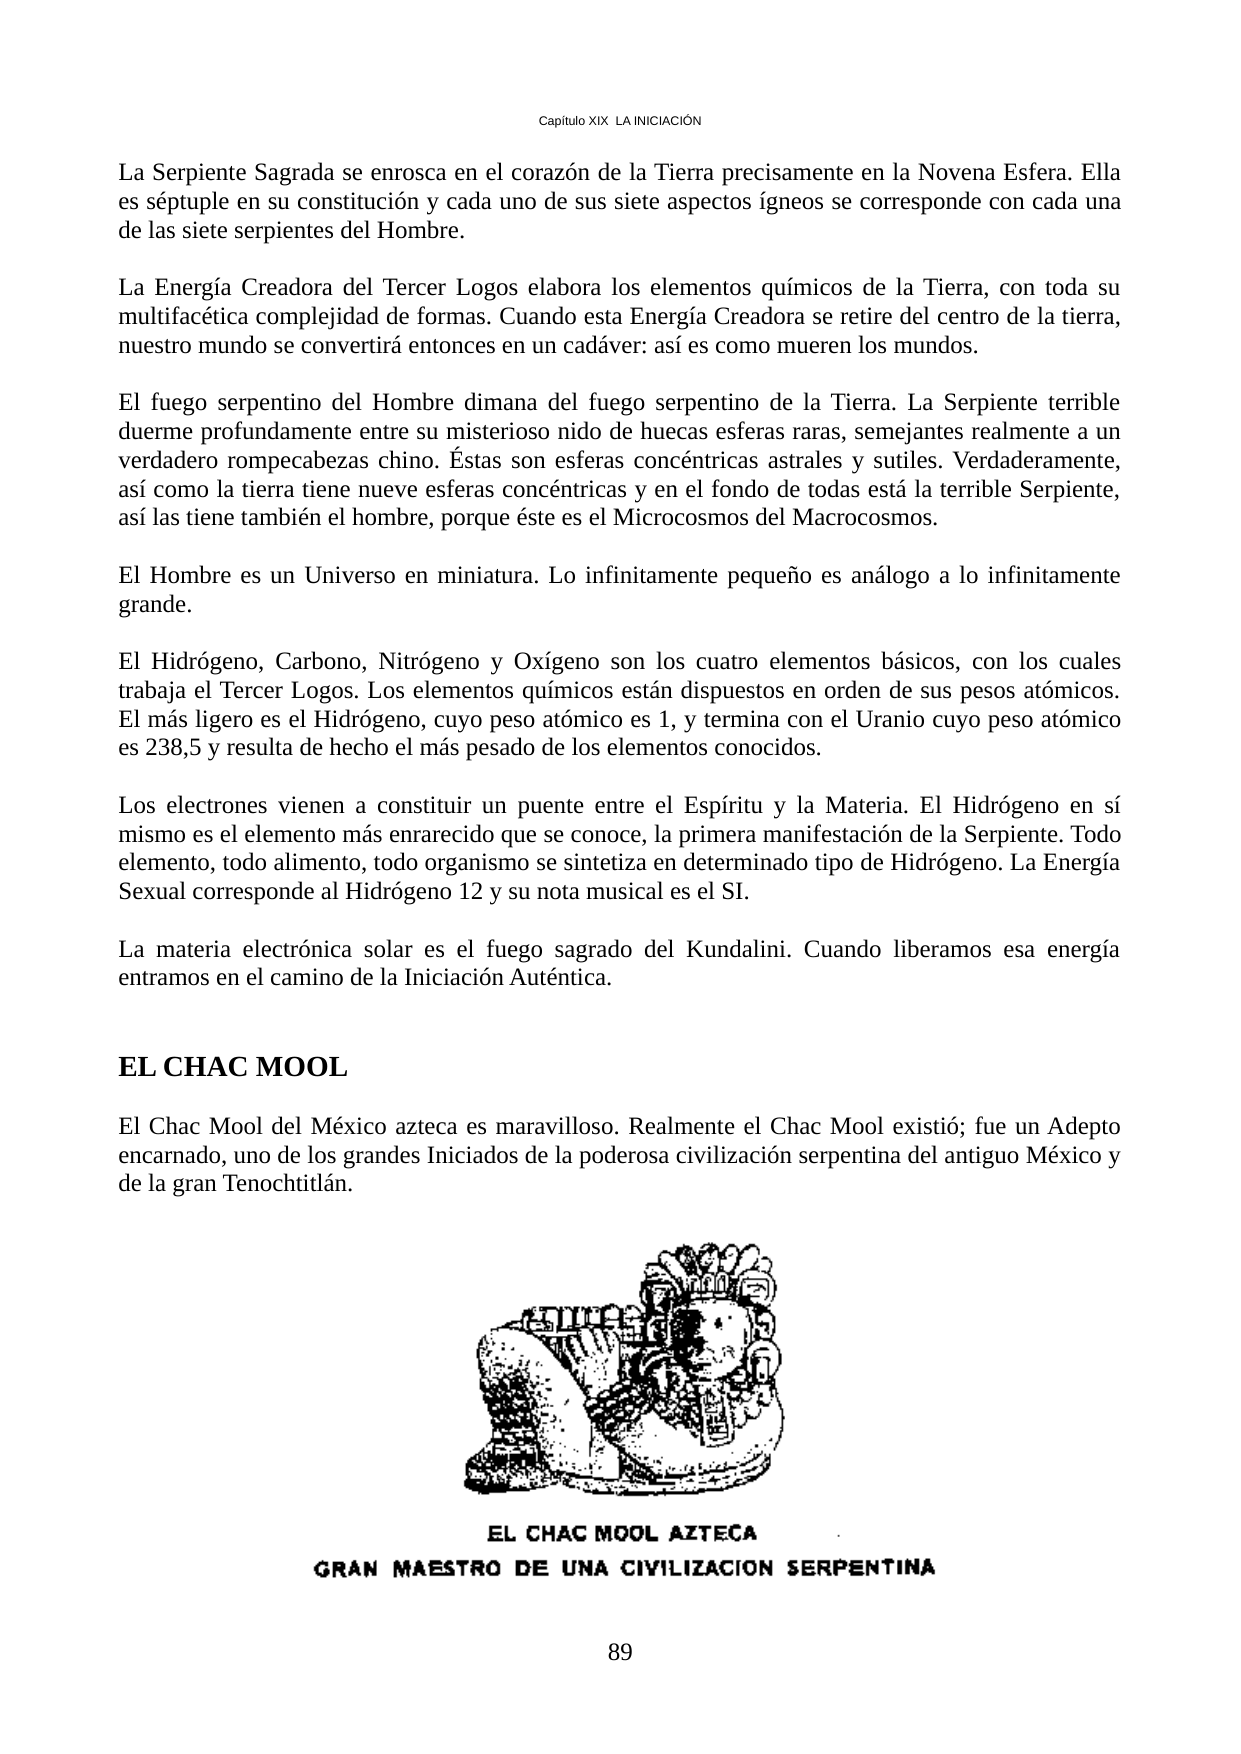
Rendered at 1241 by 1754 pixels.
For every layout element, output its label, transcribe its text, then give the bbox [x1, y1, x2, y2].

text El Hidrógeno, Carbono, Nitrógeno y Oxígeno son los cuatro elementos básicos, con los cuales trabaja el Tercer Logos. Los elementos químicos están dispuestos en orden de sus pesos atómicos. El más ligero es el Hidrógeno, cuyo peso atómico es 1, y termina con el Uranio cuyo peso atómico es 238,5 y resulta de hecho el más pesado de los elementos conocidos. [118, 646, 1122, 761]
picture [283, 1227, 957, 1598]
text La Energía Creadora del Tercer Logos elabora los elementos químicos de la Tierra, con toda su multifacética complejidad de formas. Cuando esta Energía Creadora se retire del centro de la tierra, nuestro mundo se convertirá entonces en un cadáver: así es como mueren los mundos. [118, 272, 1122, 359]
text La materia electrónica solar es el fuego sagrado del Kundalini. Cuando liberamos esa energía entramos en el camino de la Iniciación Auténtica. [118, 934, 1122, 991]
text El fuego serpentino del Hombre dimana del fuego serpentino de la Tierra. La Serpiente terrible duerme profundamente entre su misterioso nido de huecas esferas raras, semejantes realmente a un verdadero rompecabezas chino. Éstas son esferas concéntricas astrales y sutiles. Verdaderamente, así como la tierra tiene nueve esferas concéntricas y en el fondo de todas está la terrible Serpiente, así las tiene también el hombre, porque éste es el Microcosmos del Macrocosmos. [118, 387, 1122, 531]
subtitle EL CHAC MOOL [118, 1049, 1122, 1082]
text El Chac Mool del México azteca es maravilloso. Realmente el Chac Mool existió; fue un Adepto encarnado, uno de los grandes Iniciados de la poderosa civilización serpentina del antiguo México y de la gran Tenochtitlán. [118, 1111, 1122, 1197]
text La Serpiente Sagrada se enrosca en el corazón de la Tierra precisamente en la Novena Esfera. Ella es séptuple en su constitución y cada uno de sus siete aspectos ígneos se corresponde con cada una de las siete serpientes del Hombre. [118, 157, 1122, 244]
text El Hombre es un Universo en miniatura. Lo infinitamente pequeño es análogo a lo infinitamente grande. [118, 560, 1122, 617]
text Los electrones vienen a constituir un puente entre el Espíritu y la Materia. El Hidrógeno en sí mismo es el elemento más enrarecido que se conoce, la primera manifestación de la Serpiente. Todo elemento, todo alimento, todo organismo se sintetiza en determinado tipo de Hidrógeno. La Energía Sexual corresponde al Hidrógeno 12 y su nota musical es el SI. [118, 790, 1122, 905]
